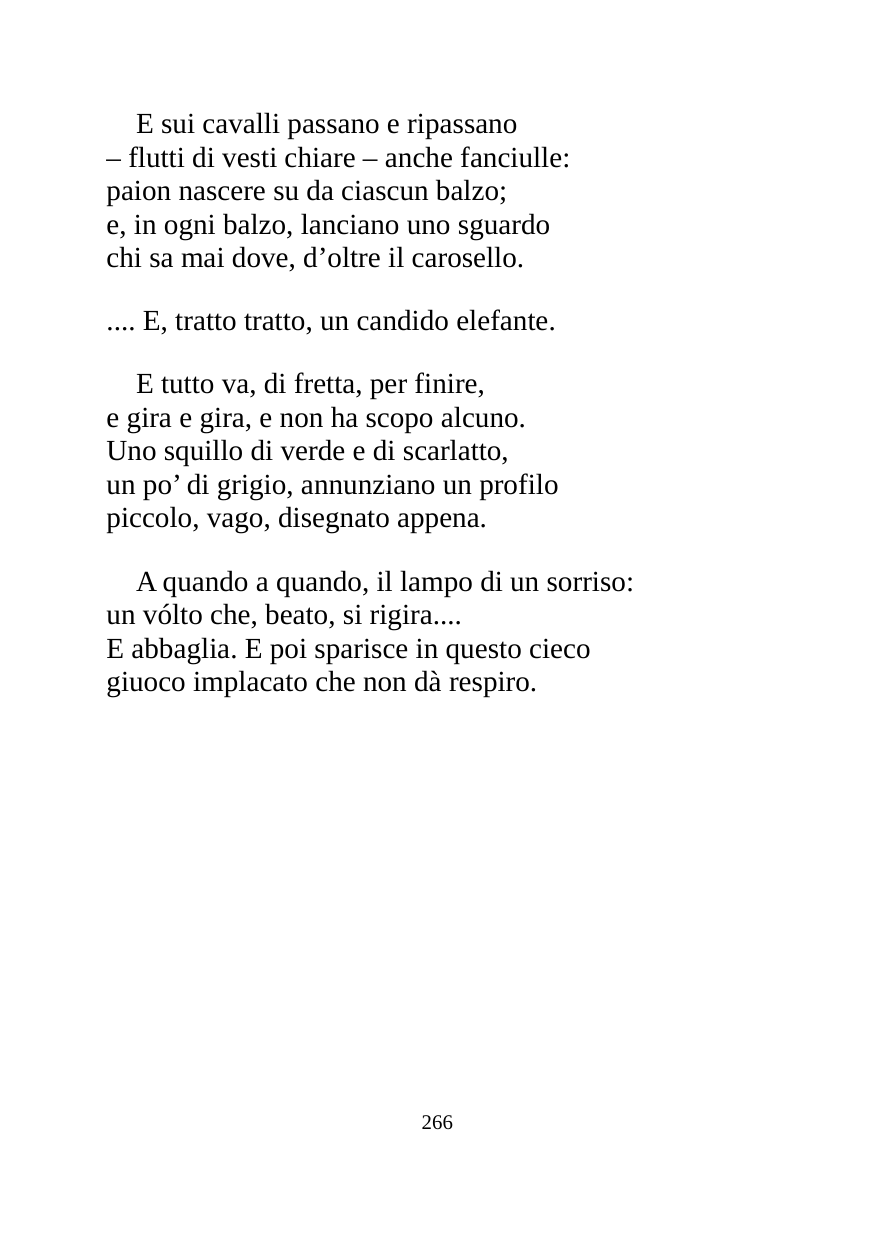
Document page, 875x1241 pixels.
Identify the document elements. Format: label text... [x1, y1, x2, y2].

text .... E, tratto tratto, un candido elefante. [106, 303, 768, 337]
text E sui cavalli passano e ripassano – flutti di vesti chiare – anche fanciulle: paion nascere su da ciascun balzo; e, in ogni balzo, lanciano uno sguardo chi sa mai dove, d’oltre il carosello. [106, 106, 768, 274]
text E tutto va, di fretta, per finire, e gira e gira, e non ha scopo alcuno. Uno squillo di verde e di scarlatto, un po’ di grigio, annunziano un profilo piccolo, vago, disegnato appena. [106, 366, 768, 534]
text A quando a quando, il lampo di un sorriso: un vólto che, beato, si rigira.... E abbaglia. E poi sparisce in questo cieco giuoco implacato che non dà respiro. [106, 564, 768, 698]
